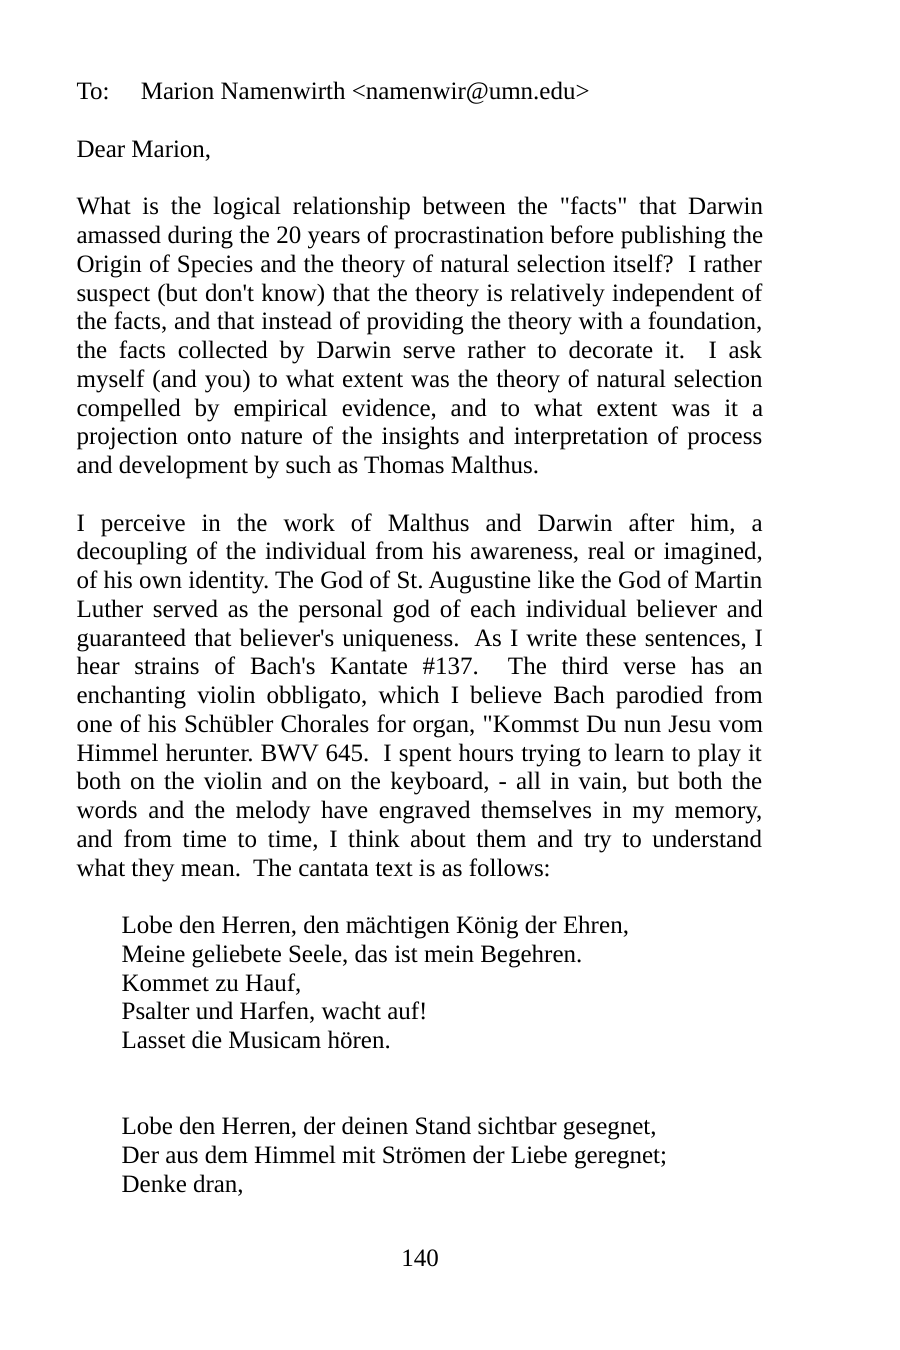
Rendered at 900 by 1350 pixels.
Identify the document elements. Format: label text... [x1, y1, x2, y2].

text What is the logical relationship between the "facts" that Darwin amassed during the 20 years of procrastination before publishing the Origin of Species and the theory of natural selection itself? I rather suspect (but don't know) that the theory is relatively independent of the facts, and that instead of providing the theory with a foundation, the facts collected by Darwin serve rather to decorate it. I ask myself (and you) to what extent was the theory of natural selection compelled by empirical evidence, and to what extent was it a projection onto nature of the insights and interpretation of process and development by such as Thomas Malthus. [76, 191, 763, 479]
text Psalter und Harfen, wacht auf! [121, 996, 763, 1025]
text Lobe den Herren, den mächtigen König der Ehren, [121, 910, 763, 939]
text To: Marion Namenwirth <namenwir@umn.edu> [76, 76, 763, 105]
text Kommet zu Hauf, [121, 968, 763, 996]
text Dear Marion, [76, 134, 763, 163]
text Denke dran, [121, 1169, 763, 1198]
text Der aus dem Himmel mit Strömen der Liebe geregnet; [121, 1140, 763, 1169]
text I perceive in the work of Malthus and Darwin after him, a decoupling of the individual from his awareness, real or imagined, of his own identity. The God of St. Augustine like the God of Martin Luther served as the personal god of each individual believer and guaranteed that believer's uniqueness. As I write these sentences, I hear strains of Bach's Kantate #137. The third verse has an enchanting violin obbligato, which I believe Bach parodied from one of his Schübler Chorales for organ, "Kommst Du nun Jesu vom Himmel herunter. BWV 645. I spent hours trying to learn to play it both on the violin and on the keyboard, - all in vain, but both the words and the melody have engraved themselves in my memory, and from time to time, I think about them and try to understand what they mean. The cantata text is as follows: [76, 508, 763, 881]
text Lasset die Musicam hören. [121, 1025, 763, 1054]
text Lobe den Herren, der deinen Stand sichtbar gesegnet, [121, 1111, 763, 1140]
text Meine geliebete Seele, das ist mein Begehren. [121, 939, 763, 968]
